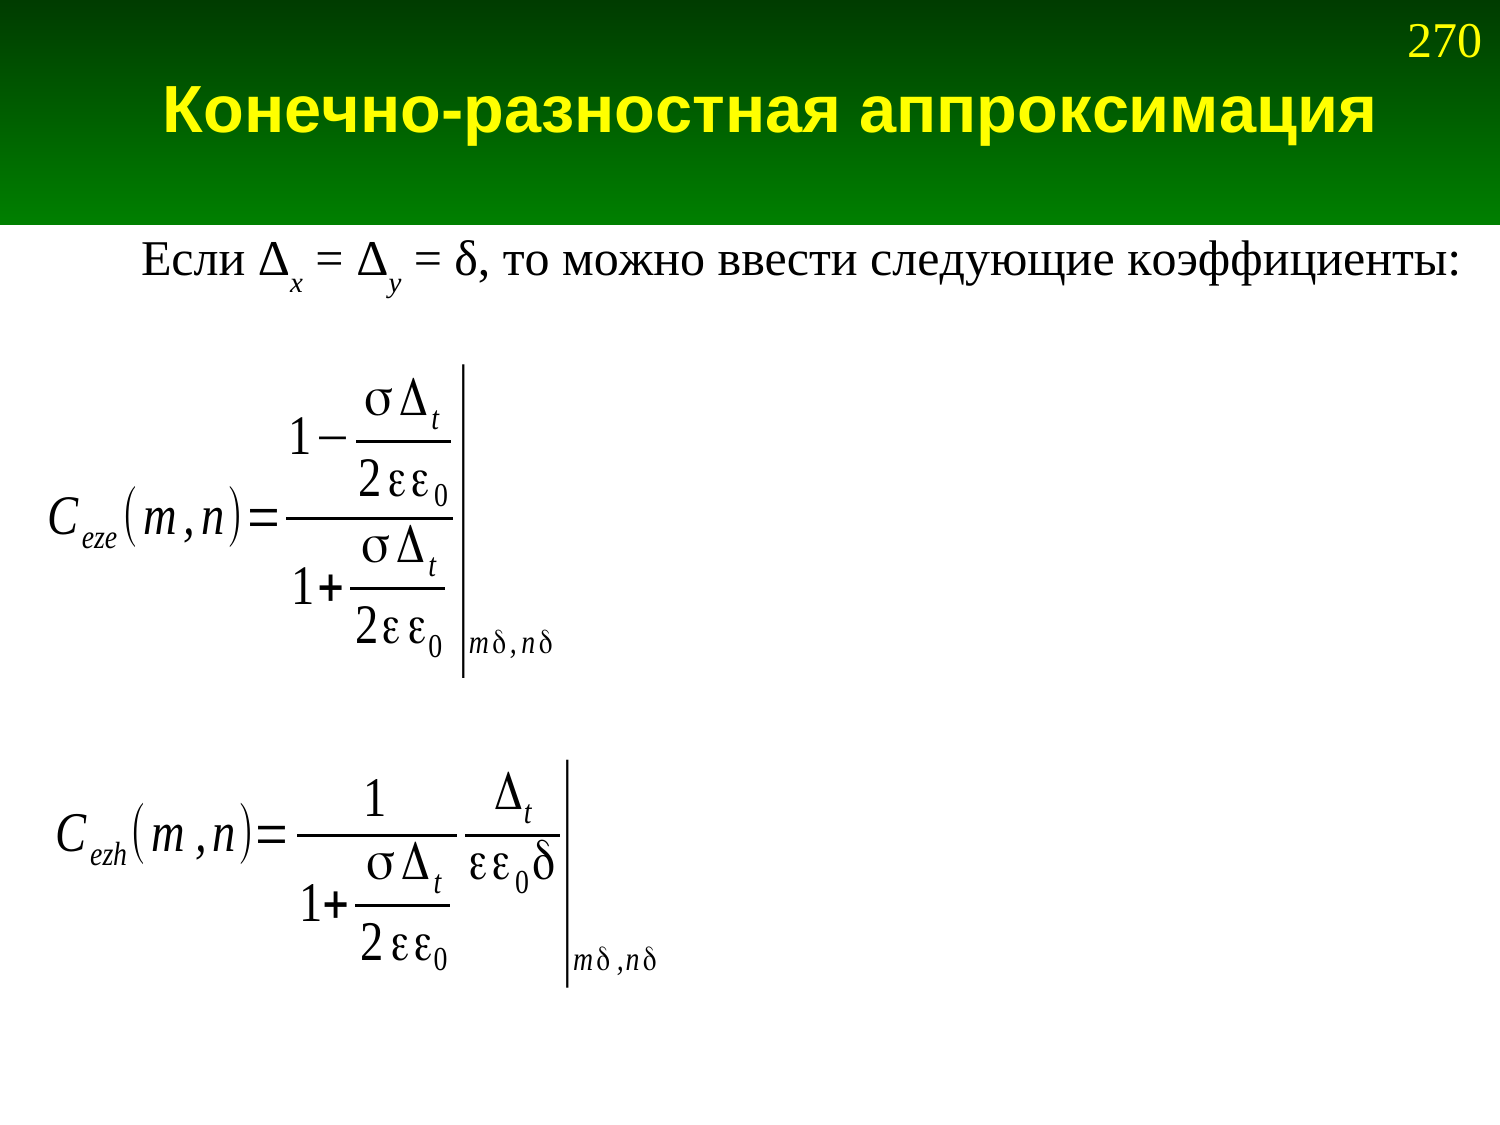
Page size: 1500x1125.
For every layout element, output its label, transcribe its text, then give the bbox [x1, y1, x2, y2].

text_box Если Δx = Δy = δ, то можно ввести следующие коэффициенты: [126, 218, 1477, 306]
chart [35, 359, 565, 680]
chart [43, 756, 670, 991]
title Конечно-разностная аппроксимация [100, 7, 1441, 204]
